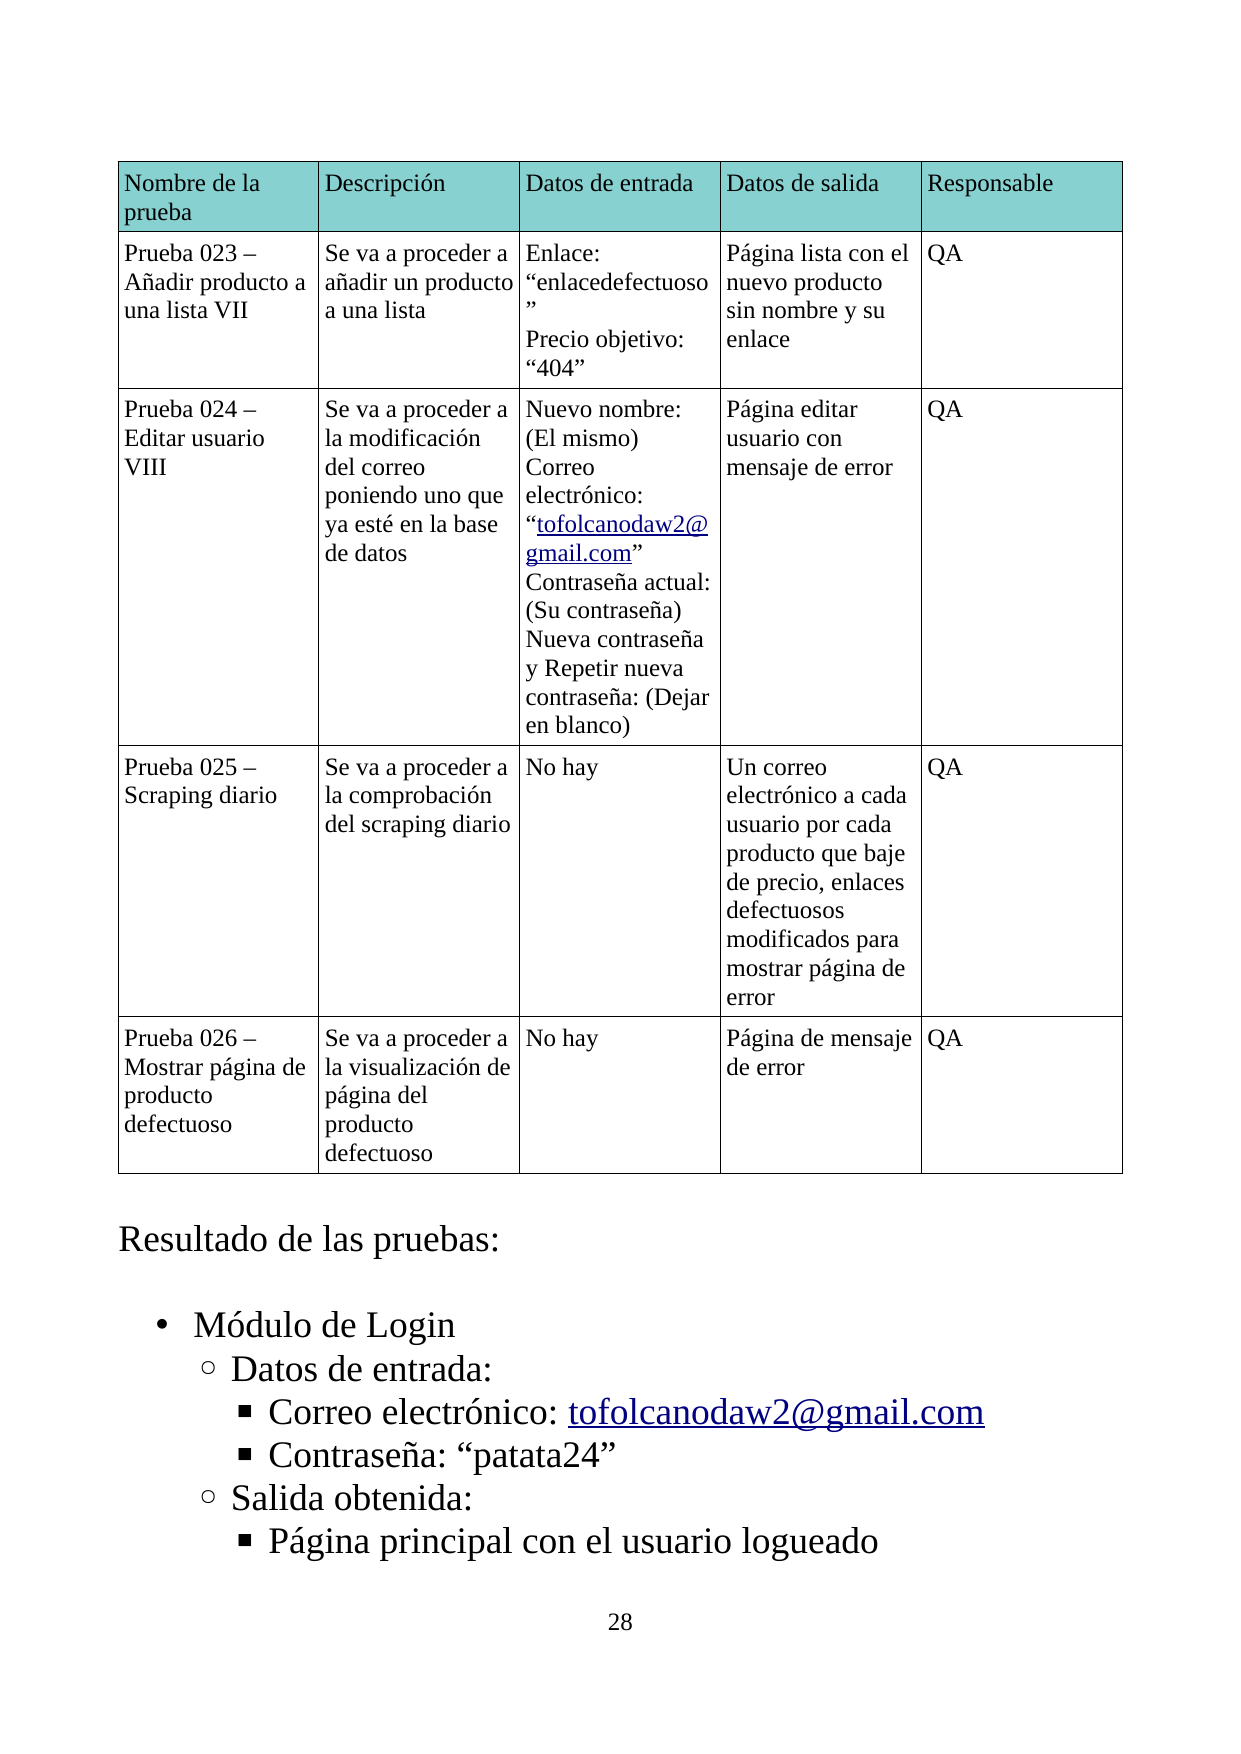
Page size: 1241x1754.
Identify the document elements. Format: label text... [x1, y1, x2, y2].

list Módulo de Login [156, 1303, 1122, 1346]
table_cell Se va a proceder a la visualización de página del producto defectuoso [319, 1017, 519, 1172]
table_header Datos de salida [721, 162, 921, 231]
table_cell Se va a proceder a la comprobación del scraping diario [319, 746, 519, 1016]
text Resultado de las pruebas: [118, 1217, 1122, 1260]
table_cell Se va a proceder a añadir un producto a una lista [319, 232, 519, 387]
table_cell Página de mensaje de error [721, 1017, 921, 1172]
table_cell Página editar usuario con mensaje de error [721, 389, 921, 745]
table_cell QA [922, 746, 1122, 1016]
table_cell Se va a proceder a la modificación del correo poniendo uno que ya esté en la base de datos [319, 389, 519, 745]
table_cell QA [922, 1017, 1122, 1172]
list Página principal con el usuario logueado [231, 1518, 1122, 1562]
table_cell Prueba 024 – Editar usuario VIII [119, 389, 318, 745]
table_cell Enlace: “enlacedefectuoso” Precio objetivo: “404” [520, 232, 720, 387]
table_cell No hay [520, 1017, 720, 1172]
list Contraseña: “patata24” [231, 1432, 1122, 1475]
table_cell Prueba 023 – Añadir producto a una lista VII [119, 232, 318, 387]
list Salida obtenida: [193, 1475, 1122, 1518]
table_header Responsable [922, 162, 1122, 231]
list Correo electrónico: tofolcanodaw2@gmail.com [231, 1389, 1122, 1432]
table_header Descripción [319, 162, 519, 231]
table_cell Página lista con el nuevo producto sin nombre y su enlace [721, 232, 921, 387]
table_cell No hay [520, 746, 720, 1016]
table_cell Prueba 025 – Scraping diario [119, 746, 318, 1016]
list Datos de entrada: [193, 1346, 1122, 1389]
table_cell Un correo electrónico a cada usuario por cada producto que baje de precio, enlaces defectuosos modificados para mostrar página de error [721, 746, 921, 1016]
table_cell QA [922, 389, 1122, 745]
table_header Datos de entrada [520, 162, 720, 231]
table_cell Nuevo nombre: (El mismo) Correo electrónico: “tofolcanodaw2@gmail.com” Contraseña actual: (Su contraseña) Nueva contraseña y Repetir nueva contraseña: (Dejar en blanco) [520, 389, 720, 745]
table_header Nombre de la prueba [119, 162, 318, 231]
table_cell Prueba 026 – Mostrar página de producto defectuoso [119, 1017, 318, 1172]
table_cell QA [922, 232, 1122, 387]
